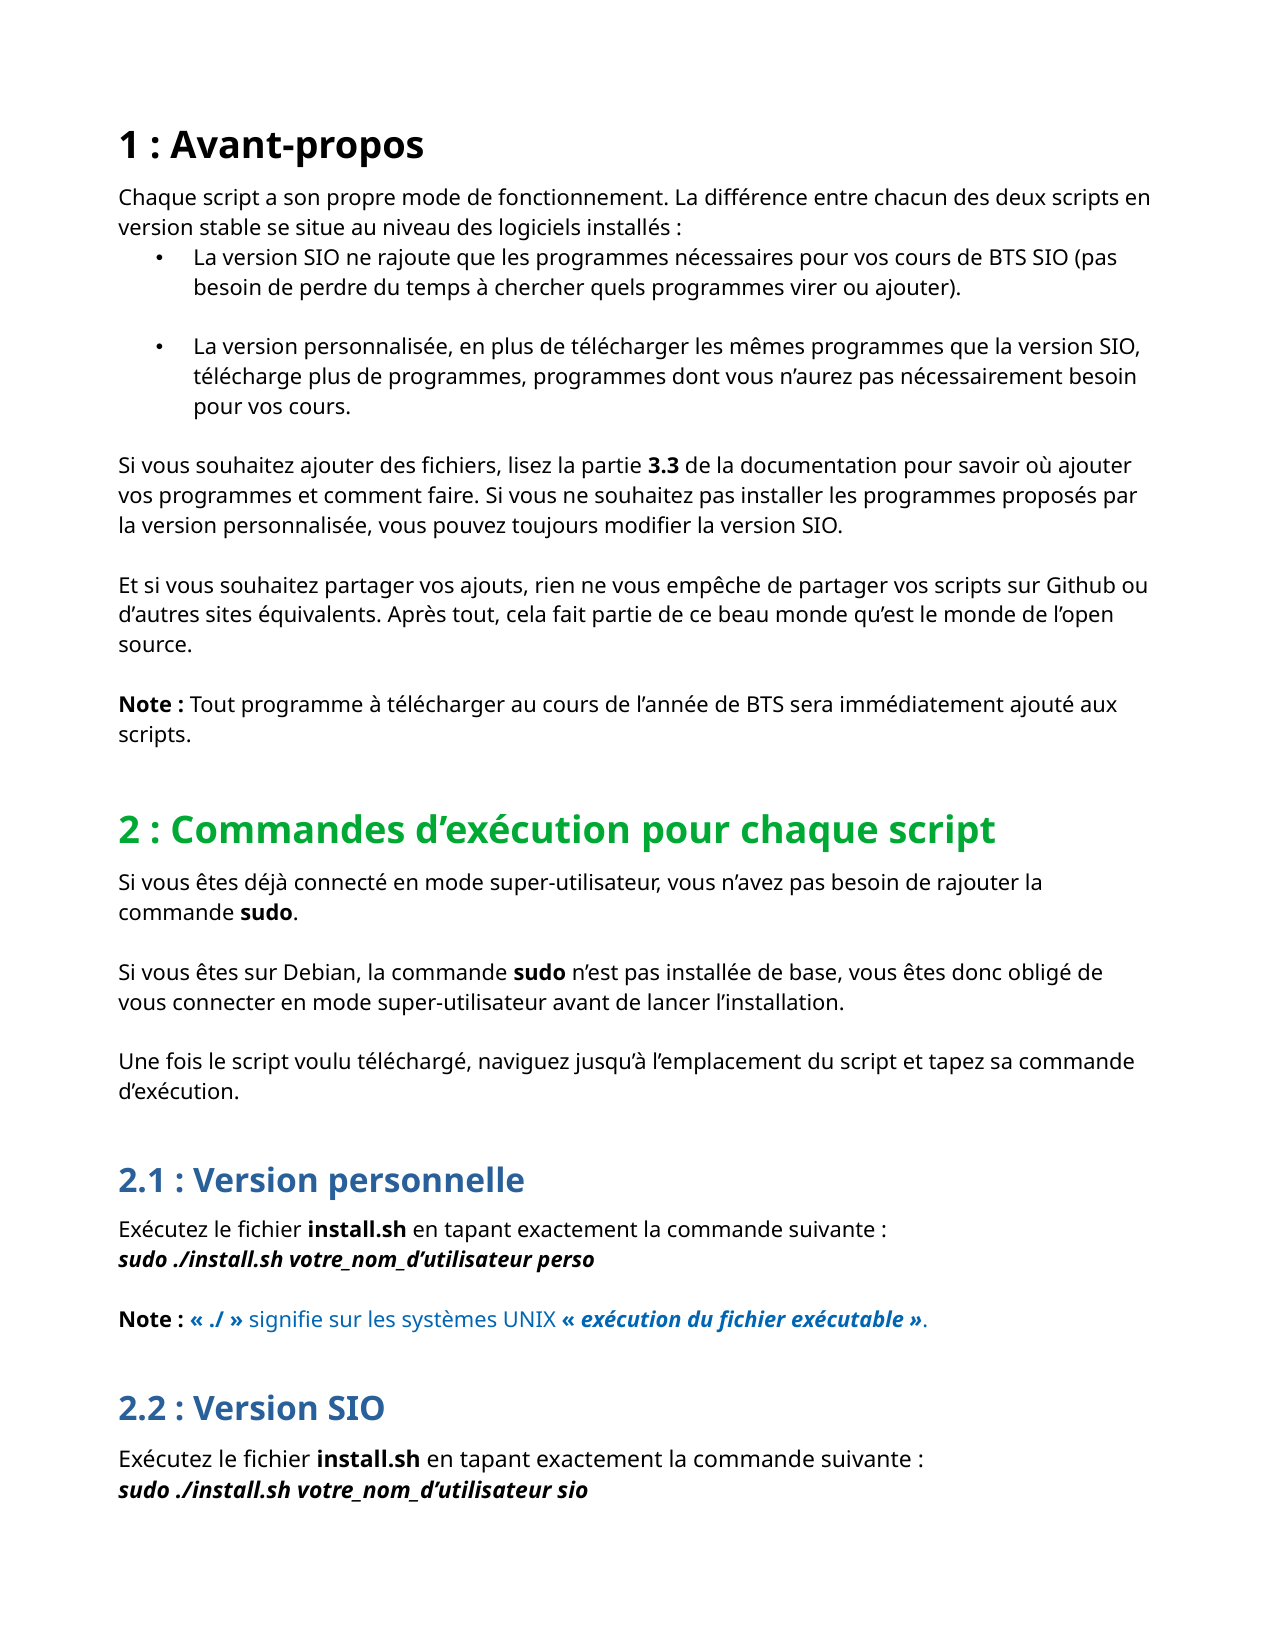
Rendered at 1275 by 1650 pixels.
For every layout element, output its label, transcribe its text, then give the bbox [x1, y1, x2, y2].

text sudo ./install.sh votre_nom_d’utilisateur perso [118, 1244, 1157, 1274]
text Et si vous souhaitez partager vos ajouts, rien ne vous empêche de partager vos scripts sur Github ou d’autres sites équivalents. Après tout, cela fait partie de ce beau monde qu’est le monde de l’open source. [118, 569, 1157, 659]
subtitle 2 : Commandes d’exécution pour chaque script [118, 803, 1157, 855]
text sudo ./install.sh votre_nom_d’utilisateur sio [118, 1474, 1157, 1505]
text Exécutez le fichier install.sh en tapant exactement la commande suivante : [118, 1214, 1157, 1244]
text Note : Tout programme à télécharger au cours de l’année de BTS sera immédiatement ajouté aux scripts. [118, 689, 1157, 748]
text Note : « ./ » signifie sur les systèmes UNIX « exécution du fichier exécutable ». [118, 1304, 1157, 1334]
text Si vous êtes sur Debian, la commande sudo n’est pas installée de base, vous êtes donc obligé de vous connecter en mode super-utilisateur avant de lancer l’installation. [118, 957, 1157, 1016]
subtitle 1 : Avant-propos [118, 118, 1157, 170]
text Chaque script a son propre mode de fonctionnement. La différence entre chacun des deux scripts en version stable se situe au niveau des logiciels installés : [118, 182, 1157, 242]
text Si vous êtes déjà connecté en mode super-utilisateur, vous n’avez pas besoin de rajouter la commande sudo. [118, 867, 1157, 927]
list La version SIO ne rajoute que les programmes nécessaires pour vos cours de BTS SIO (pas besoin de perdre du temps à chercher quels programmes virer ou ajouter). [156, 242, 1157, 301]
text Une fois le script voulu téléchargé, naviguez jusqu’à l’emplacement du script et tapez sa commande d’exécution. [118, 1046, 1157, 1106]
list La version personnalisée, en plus de télécharger les mêmes programmes que la version SIO, télécharge plus de programmes, programmes dont vous n’aurez pas nécessairement besoin pour vos cours. [156, 331, 1157, 421]
subtitle 2.2 : Version SIO [118, 1384, 1157, 1430]
subtitle 2.1 : Version personnelle [118, 1156, 1157, 1202]
text Si vous souhaitez ajouter des fichiers, lisez la partie 3.3 de la documentation pour savoir où ajouter vos programmes et comment faire. Si vous ne souhaitez pas installer les programmes proposés par la version personnalisée, vous pouvez toujours modifier la version SIO. [118, 450, 1157, 540]
text Exécutez le fichier install.sh en tapant exactement la commande suivante : [118, 1442, 1157, 1474]
